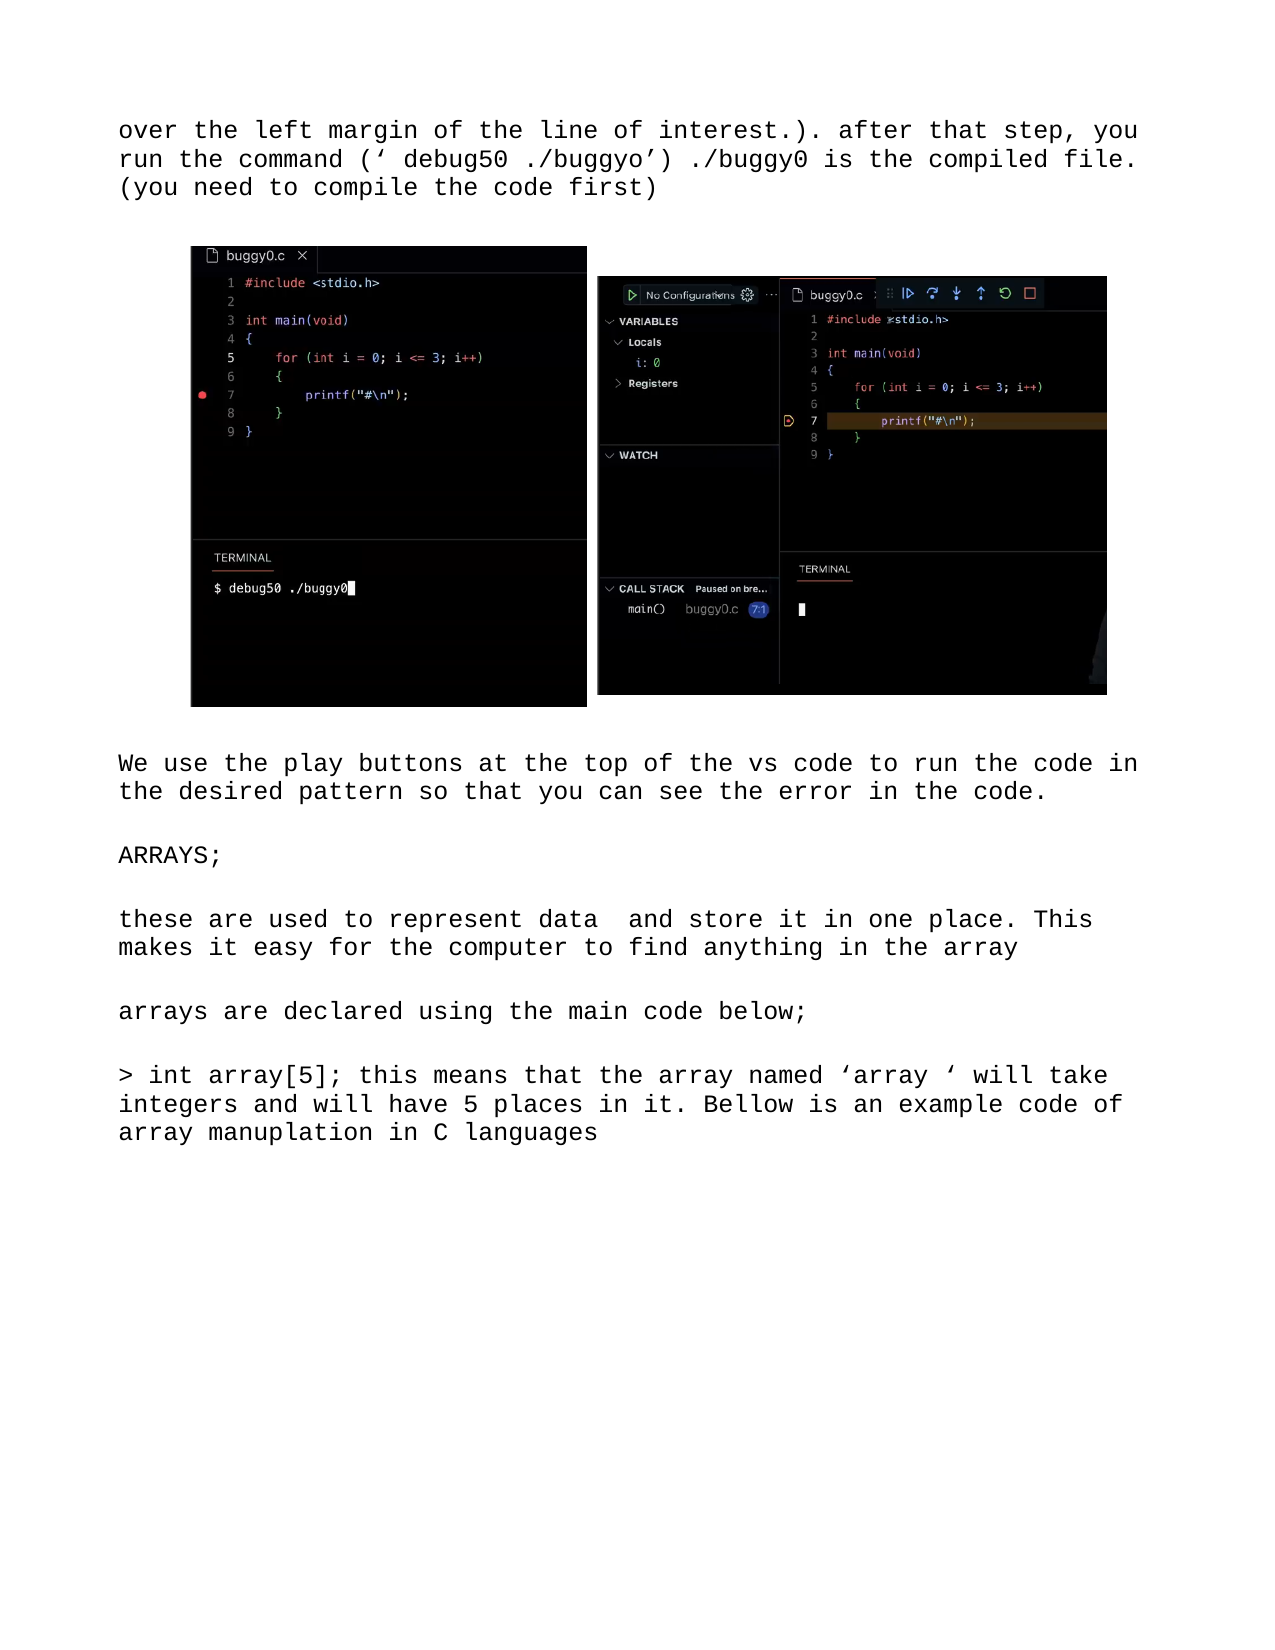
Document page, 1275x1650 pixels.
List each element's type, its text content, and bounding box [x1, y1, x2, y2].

text We use the play buttons at the top of the vs code to run the code in the desired pattern so that you can see the error in the code. [118, 750, 1157, 807]
text these are used to represent data and store it in one place. This makes it easy for the computer to find anything in the array [118, 907, 1157, 963]
text > int array[5]; this means that the array named ‘array ‘ will take integers and will have 5 places in it. Bellow is an example code of array manuplation in C languages [118, 1063, 1157, 1148]
picture [190, 246, 587, 707]
text arrays are declared using the main code below; [118, 999, 1157, 1027]
text over the left margin of the line of interest.). after that step, you run the command (‘ debug50 ./buggyo’) ./buggy0 is the compiled file. (you need to compile the code first) [118, 118, 1157, 203]
text ARRAYS; [118, 843, 1157, 871]
picture [597, 276, 1107, 695]
